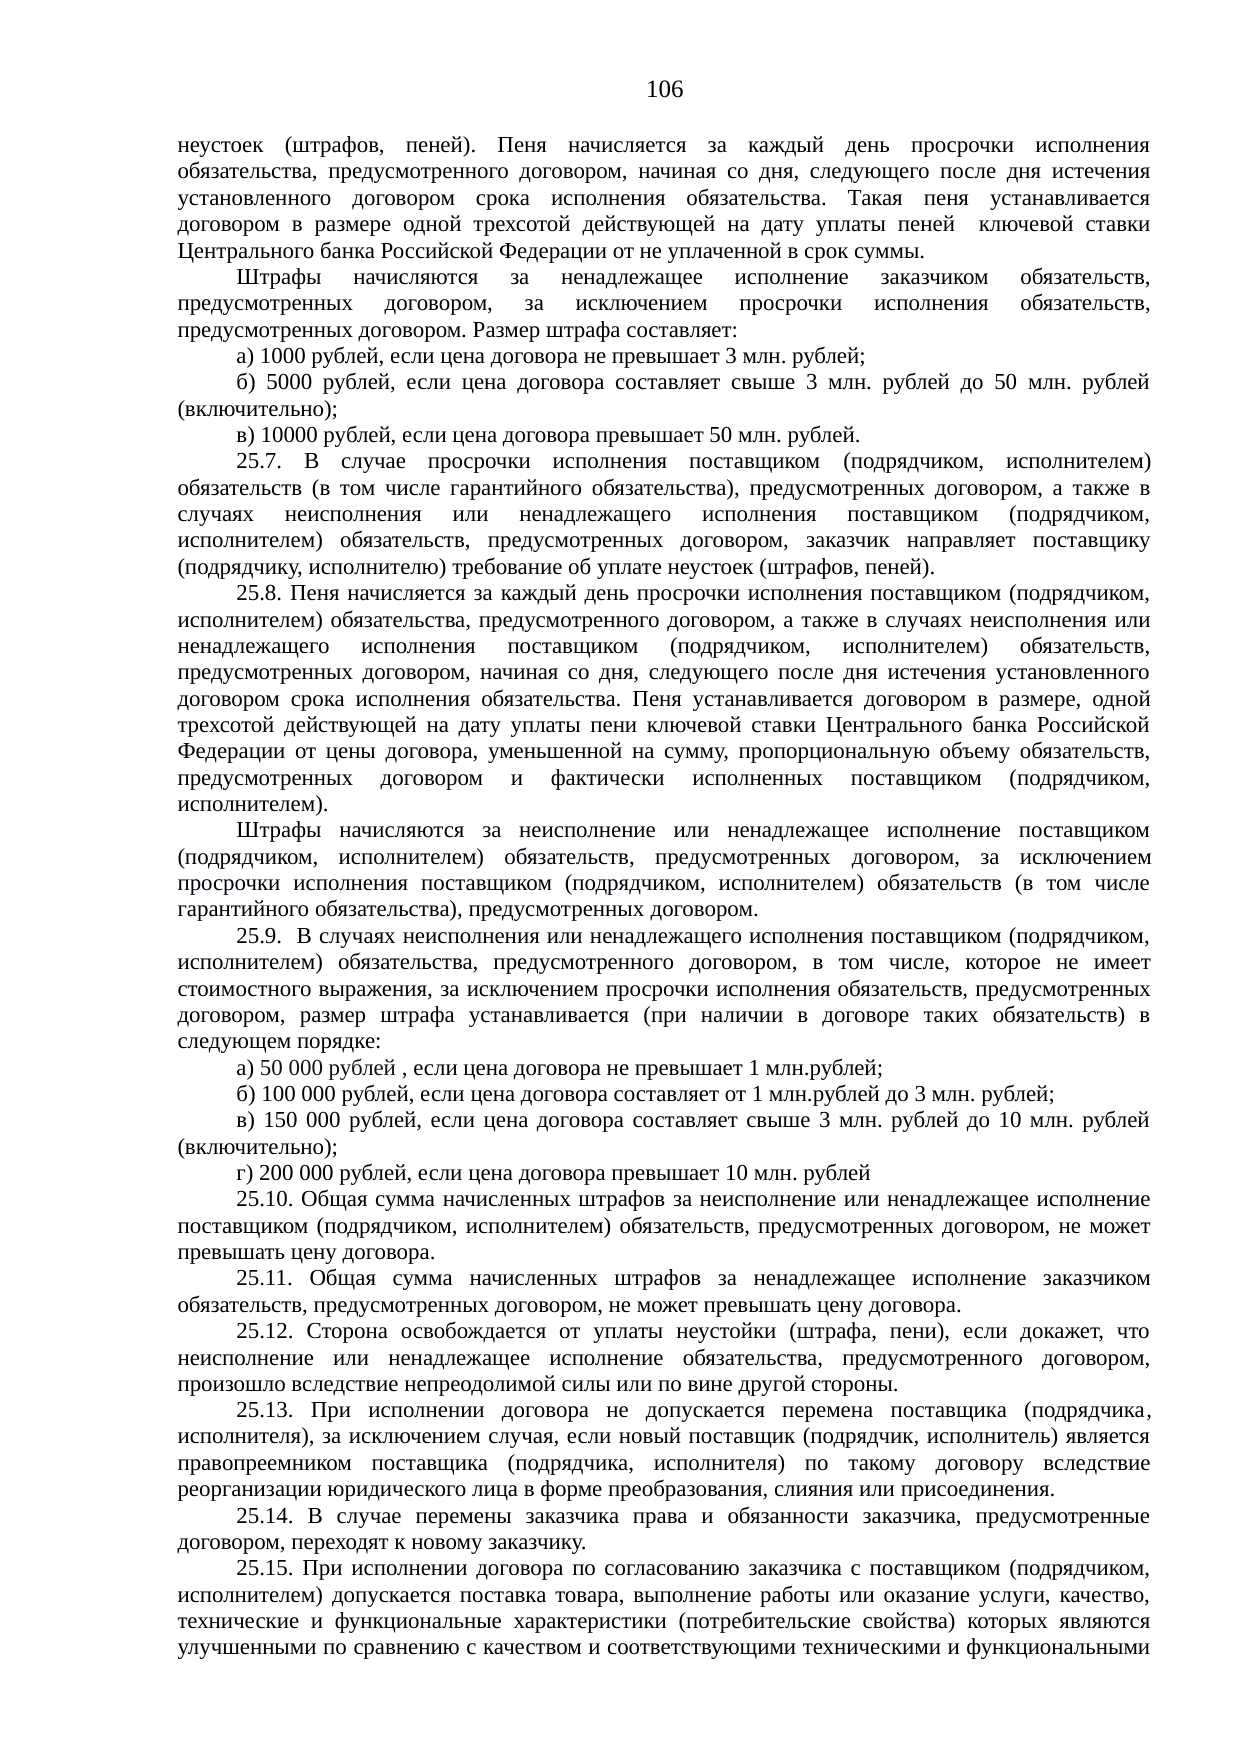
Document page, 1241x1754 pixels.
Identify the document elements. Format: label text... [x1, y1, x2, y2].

text б) 100 000 рублей, если цена договора составляет от 1 млн.рублей до 3 млн. рублей; [177, 1080, 1152, 1106]
text 25.14. В случае перемены заказчика права и обязанности заказчика, предусмотренные договором, переходят к новому заказчику. [177, 1502, 1152, 1554]
text г) 200 000 рублей, если цена договора превышает 10 млн. рублей [177, 1159, 1152, 1185]
text б) 5000 рублей, если цена договора составляет свыше 3 млн. рублей до 50 млн. рублей (включительно); [177, 368, 1152, 421]
text неустоек (штрафов, пеней). Пеня начисляется за каждый день просрочки исполнения обязательства, предусмотренного договором, начиная со дня, следующего после дня истечения установленного договором срока исполнения обязательства. Такая пеня устанавливается договором в размере одной трехсотой действующей на дату уплаты пеней ключевой ставки Центрального банка Российской Федерации от не уплаченной в срок суммы. [177, 131, 1152, 263]
text 25.7. В случае просрочки исполнения поставщиком (подрядчиком, исполнителем) обязательств (в том числе гарантийного обязательства), предусмотренных договором, а также в случаях неисполнения или ненадлежащего исполнения поставщиком (подрядчиком, исполнителем) обязательств, предусмотренных договором, заказчик направляет поставщику (подрядчику, исполнителю) требование об уплате неустоек (штрафов, пеней). [177, 447, 1152, 579]
text 25.11. Общая сумма начисленных штрафов за ненадлежащее исполнение заказчиком обязательств, предусмотренных договором, не может превышать цену договора. [177, 1264, 1152, 1317]
text 25.15. При исполнении договора по согласованию заказчика с поставщиком (подрядчиком, исполнителем) допускается поставка товара, выполнение работы или оказание услуги, качество, технические и функциональные характеристики (потребительские свойства) которых являются улучшенными по сравнению с качеством и соответствующими техническими и функциональными [177, 1554, 1152, 1660]
text Штрафы начисляются за ненадлежащее исполнение заказчиком обязательств, предусмотренных договором, за исключением просрочки исполнения обязательств, предусмотренных договором. Размер штрафа составляет: [177, 263, 1152, 342]
text 25.13. При исполнении договора не допускается перемена поставщика (подрядчика, исполнителя), за исключением случая, если новый поставщик (подрядчик, исполнитель) является правопреемником поставщика (подрядчика, исполнителя) по такому договору вследствие реорганизации юридического лица в форме преобразования, слияния или присоединения. [177, 1396, 1152, 1502]
text 25.10. Общая сумма начисленных штрафов за неисполнение или ненадлежащее исполнение поставщиком (подрядчиком, исполнителем) обязательств, предусмотренных договором, не может превышать цену договора. [177, 1185, 1152, 1264]
text а) 50 000 рублей , если цена договора не превышает 1 млн.рублей; [177, 1054, 1152, 1080]
text в) 10000 рублей, если цена договора превышает 50 млн. рублей. [177, 421, 1152, 447]
text 25.9. В случаях неисполнения или ненадлежащего исполнения поставщиком (подрядчиком, исполнителем) обязательства, предусмотренного договором, в том числе, которое не имеет стоимостного выражения, за исключением просрочки исполнения обязательств, предусмотренных договором, размер штрафа устанавливается (при наличии в договоре таких обязательств) в следующем порядке: [177, 922, 1152, 1054]
text в) 150 000 рублей, если цена договора составляет свыше 3 млн. рублей до 10 млн. рублей (включительно); [177, 1106, 1152, 1159]
text 25.8. Пеня начисляется за каждый день просрочки исполнения поставщиком (подрядчиком, исполнителем) обязательства, предусмотренного договором, а также в случаях неисполнения или ненадлежащего исполнения поставщиком (подрядчиком, исполнителем) обязательств, предусмотренных договором, начиная со дня, следующего после дня истечения установленного договором срока исполнения обязательства. Пеня устанавливается договором в размере, одной трехсотой действующей на дату уплаты пени ключевой ставки Центрального банка Российской Федерации от цены договора, уменьшенной на сумму, пропорциональную объему обязательств, предусмотренных договором и фактически исполненных поставщиком (подрядчиком, исполнителем). [177, 579, 1152, 816]
text 25.12. Сторона освобождается от уплаты неустойки (штрафа, пени), если докажет, что неисполнение или ненадлежащее исполнение обязательства, предусмотренного договором, произошло вследствие непреодолимой силы или по вине другой стороны. [177, 1317, 1152, 1396]
text Штрафы начисляются за неисполнение или ненадлежащее исполнение поставщиком (подрядчиком, исполнителем) обязательств, предусмотренных договором, за исключением просрочки исполнения поставщиком (подрядчиком, исполнителем) обязательств (в том числе гарантийного обязательства), предусмотренных договором. [177, 816, 1152, 922]
text а) 1000 рублей, если цена договора не превышает 3 млн. рублей; [177, 342, 1152, 368]
